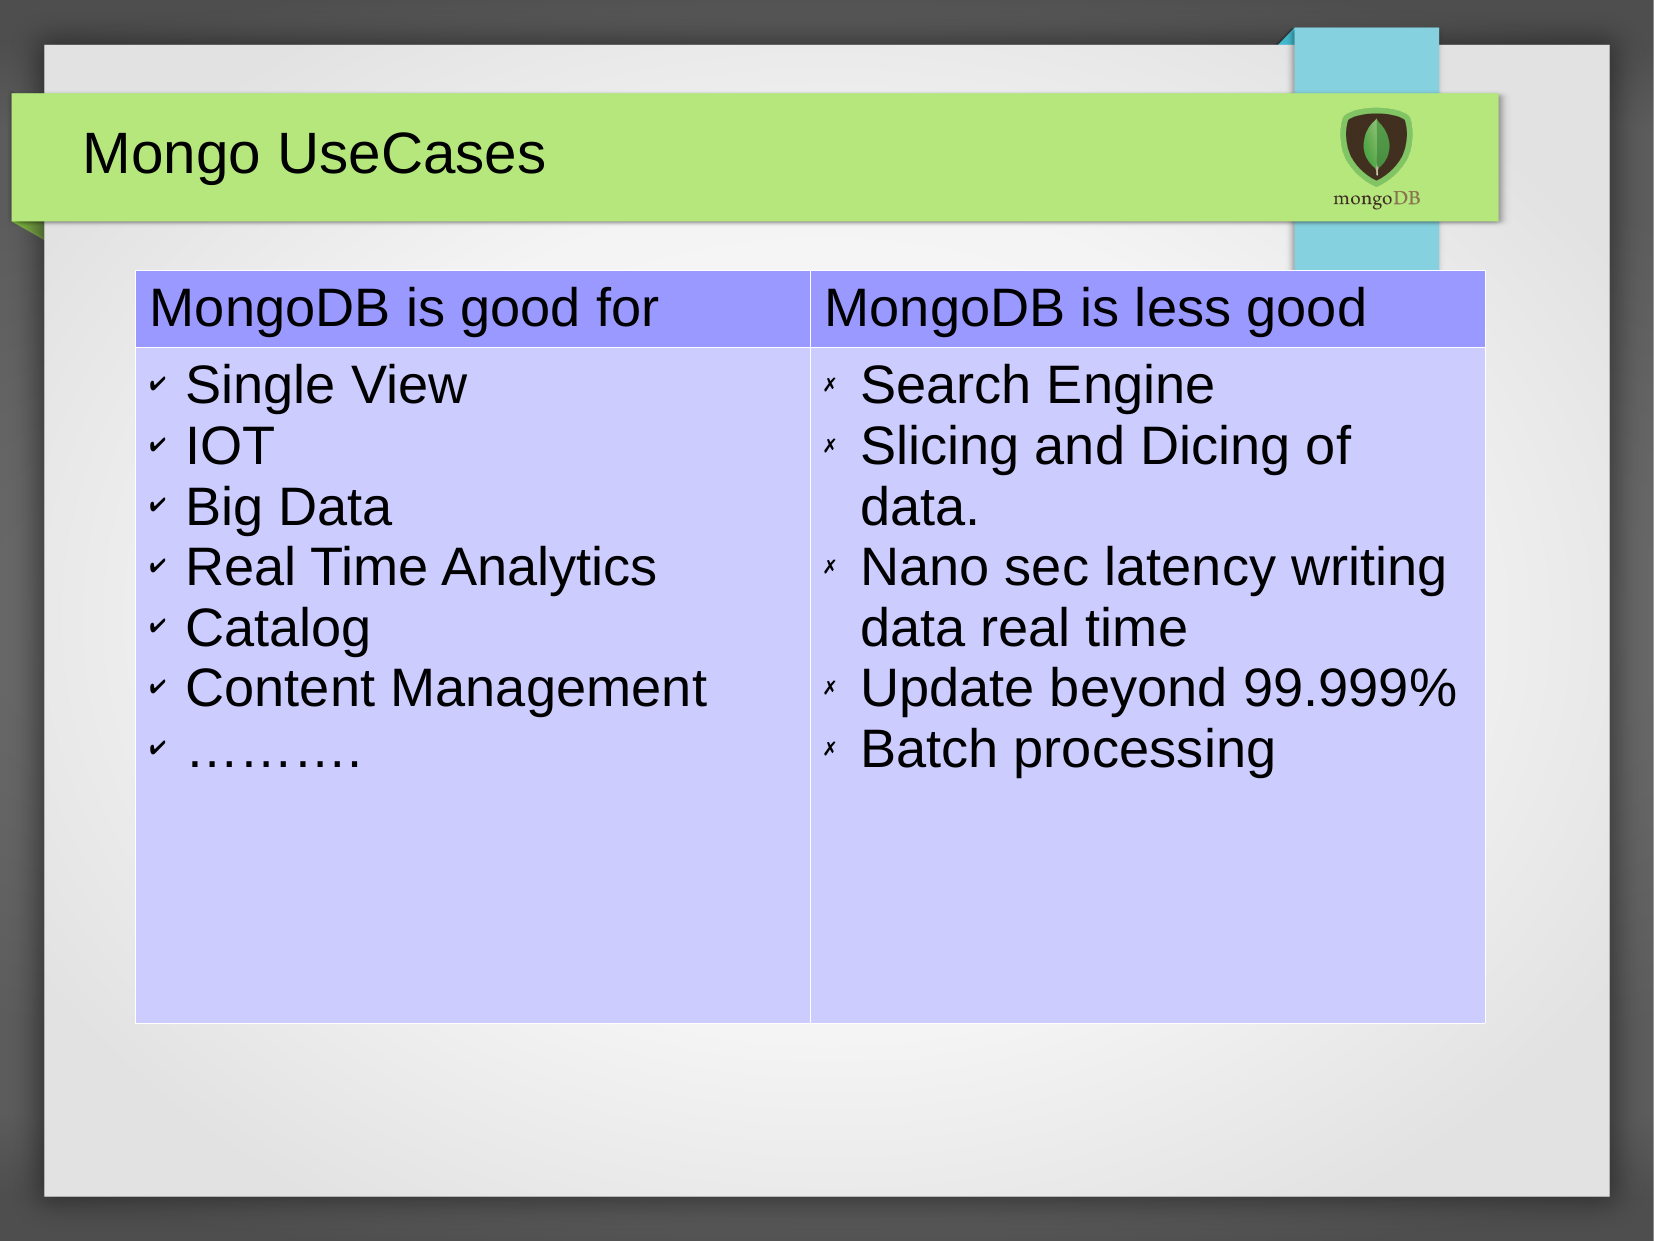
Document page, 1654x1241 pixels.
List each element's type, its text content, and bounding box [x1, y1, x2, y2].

table_cell Search Engine Slicing and Dicing of data. Nano sec latency writing data real time Update beyond 99.999% Batch processing [811, 348, 1485, 1023]
table_cell Single View IOT Big Data Real Time Analytics Catalog Content Management ………. [136, 348, 810, 1023]
table_header MongoDB is good for [136, 271, 810, 347]
picture [0, 0, 1654, 1241]
table_header MongoDB is less good [811, 271, 1485, 347]
title Mongo UseCases [82, 94, 1264, 213]
